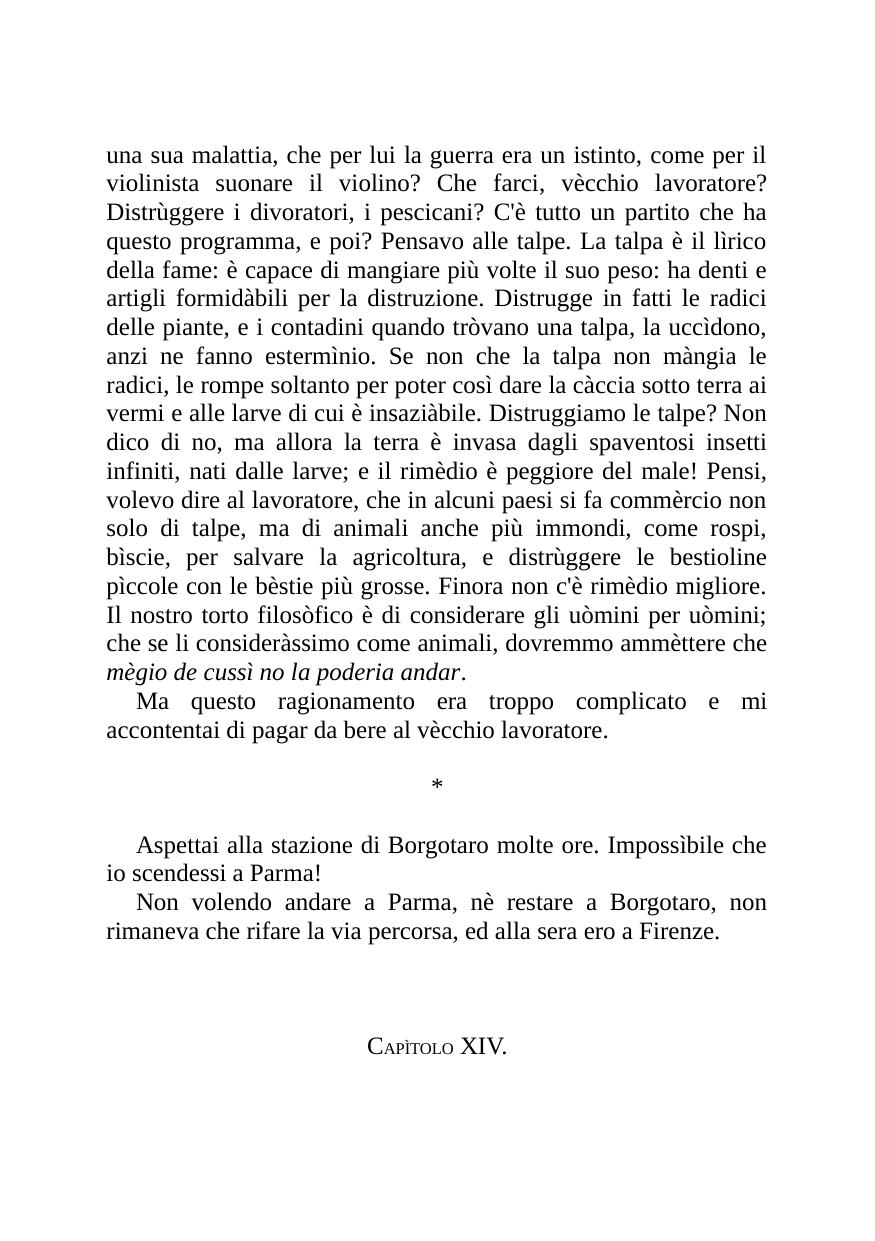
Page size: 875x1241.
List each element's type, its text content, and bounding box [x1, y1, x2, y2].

text * [106, 772, 768, 801]
text Ma questo ragionamento era troppo complicato e mi accontentai di pagar da bere al vècchio lavoratore. [106, 686, 768, 743]
text Aspettai alla stazione di Borgotaro molte ore. Impossìbile che io scendessi a Parma! [106, 830, 768, 887]
text Capìtolo XIV. [106, 1031, 768, 1060]
text una sua malattia, che per lui la guerra era un istinto, come per il violinista suonare il violino? Che farci, vècchio lavoratore? Distrùggere i divoratori, i pescicani? C'è tutto un partito che ha questo programma, e poi? Pensavo alle talpe. La talpa è il lìrico della fame: è capace di mangiare più volte il suo peso: ha denti e artigli formidàbili per la distruzione. Distrugge in fatti le radici delle piante, e i contadini quando tròvano una talpa, la uccìdono, anzi ne fanno estermìnio. Se non che la talpa non màngia le radici, le rompe soltanto per poter così dare la càccia sotto terra ai vermi e alle larve di cui è insaziàbile. Distruggiamo le talpe? Non dico di no, ma allora la terra è invasa dagli spaventosi insetti infiniti, nati dalle larve; e il rimèdio è peggiore del male! Pensi, volevo dire al lavoratore, che in alcuni paesi si fa commèrcio non solo di talpe, ma di animali anche più immondi, come rospi, bìscie, per salvare la agricoltura, e distrùggere le bestioline pìccole con le bèstie più grosse. Finora non c'è rimèdio migliore. Il nostro torto filosòfico è di considerare gli uòmini per uòmini; che se li consideràssimo come animali, dovremmo ammèttere che mègio de cussì no la poderia andar. [106, 140, 768, 686]
text Non volendo andare a Parma, nè restare a Borgotaro, non rimaneva che rifare la via percorsa, ed alla sera ero a Firenze. [106, 887, 768, 945]
